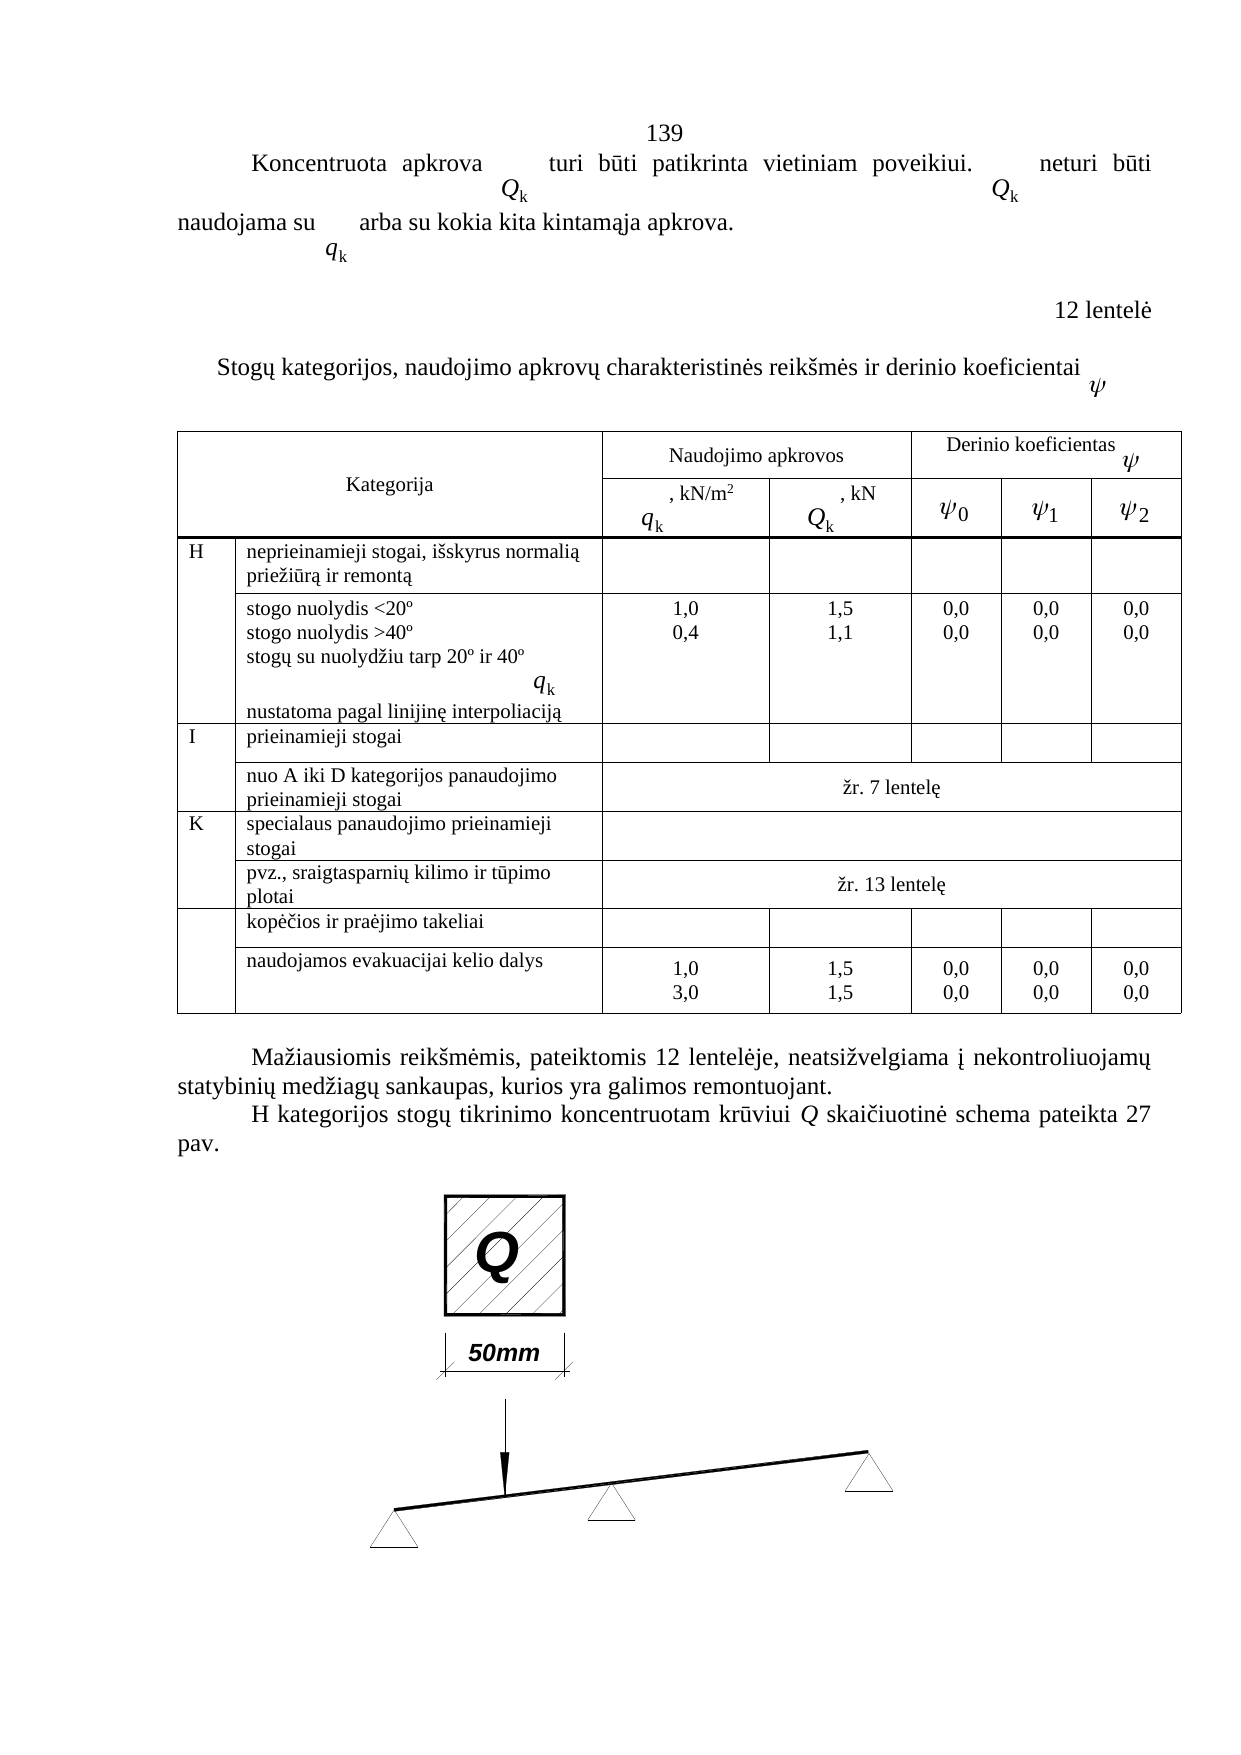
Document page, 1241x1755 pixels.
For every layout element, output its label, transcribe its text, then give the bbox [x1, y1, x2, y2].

table_cell 1,0 3,0 [603, 948, 769, 1013]
table_cell [603, 724, 769, 762]
table_cell 0,0 0,0 [1002, 948, 1091, 1013]
text Mažiausiomis reikšmėmis, pateiktomis 12 lentelėje, neatsižvelgiama į nekontroliuojamų statybinių medžiagų sankaupas, kurios yra galimos remontuojant. [177, 1042, 1152, 1099]
text Stogų kategorijos, naudojimo apkrovų charakteristinės reikšmės ir derinio koeficientai [177, 352, 1152, 402]
table_cell žr. 13 lentelę [603, 861, 1181, 908]
table_cell 0,0 0,0 [912, 594, 1001, 723]
table_cell nuo A iki D kategorijos panaudojimo prieinamieji stogai [236, 763, 602, 811]
table_cell neprieinamieji stogai, išskyrus normalią priežiūrą ir remontą [236, 539, 602, 592]
table_cell specialaus panaudojimo prieinamieji stogai [236, 812, 602, 859]
table_cell [178, 909, 235, 1013]
table_cell [1002, 724, 1091, 762]
text Koncentruota apkrova turi būti patikrinta vietiniam poveikiui. neturi būti naudojama su arba su kokia kita kintamąja apkrova. [177, 148, 1152, 266]
table_cell 0,0 0,0 [1092, 948, 1181, 1013]
table_cell pvz., sraigtasparnių kilimo ir tūpimo plotai [236, 861, 602, 908]
table_cell [603, 812, 1181, 859]
table_cell H [178, 539, 235, 723]
table_cell [912, 479, 1001, 536]
table_header Naudojimo apkrovos [603, 432, 911, 478]
table_cell I [178, 724, 235, 811]
table_cell [912, 724, 1001, 762]
table_cell prieinamieji stogai [236, 724, 602, 762]
table_cell , kN/m2 [603, 479, 769, 536]
table_header Derinio koeficientas [912, 432, 1181, 478]
table_cell [770, 909, 911, 947]
text 12 lentelė [177, 295, 1152, 324]
table_cell [912, 909, 1001, 947]
table_cell [1092, 724, 1181, 762]
table_cell K [178, 812, 235, 908]
table_cell [603, 539, 769, 592]
table_cell [1002, 479, 1091, 536]
table_cell naudojamos evakuacijai kelio dalys [236, 948, 602, 1013]
table_cell stogo nuolydis <20º stogo nuolydis >40º stogų su nuolydžiu tarp 20º ir 40º nustatoma pagal linijinę interpoliaciją [236, 594, 602, 723]
table_header Kategorija [178, 432, 602, 536]
table_cell , kN [770, 479, 911, 536]
table_cell [770, 539, 911, 592]
table_cell 0,0 0,0 [1002, 594, 1091, 723]
table_cell [1002, 539, 1091, 592]
table_cell [603, 909, 769, 947]
table_cell kopėčios ir praėjimo takeliai [236, 909, 602, 947]
table_cell [1092, 479, 1181, 536]
table_cell [1092, 539, 1181, 592]
table_cell žr. 7 lentelę [603, 763, 1181, 811]
table_cell 0,0 0,0 [1092, 594, 1181, 723]
table_cell 0,0 0,0 [912, 948, 1001, 1013]
table_cell [912, 539, 1001, 592]
table_cell 1,5 1,5 [770, 948, 911, 1013]
table_cell 1,5 1,1 [770, 594, 911, 723]
table_cell [1092, 909, 1181, 947]
table_cell [770, 724, 911, 762]
table_cell [1002, 909, 1091, 947]
text H kategorijos stogų tikrinimo koncentruotam krūviui Q skaičiuotinė schema pateikta 27 pav. [177, 1099, 1152, 1157]
table_cell 1,0 0,4 [603, 594, 769, 723]
